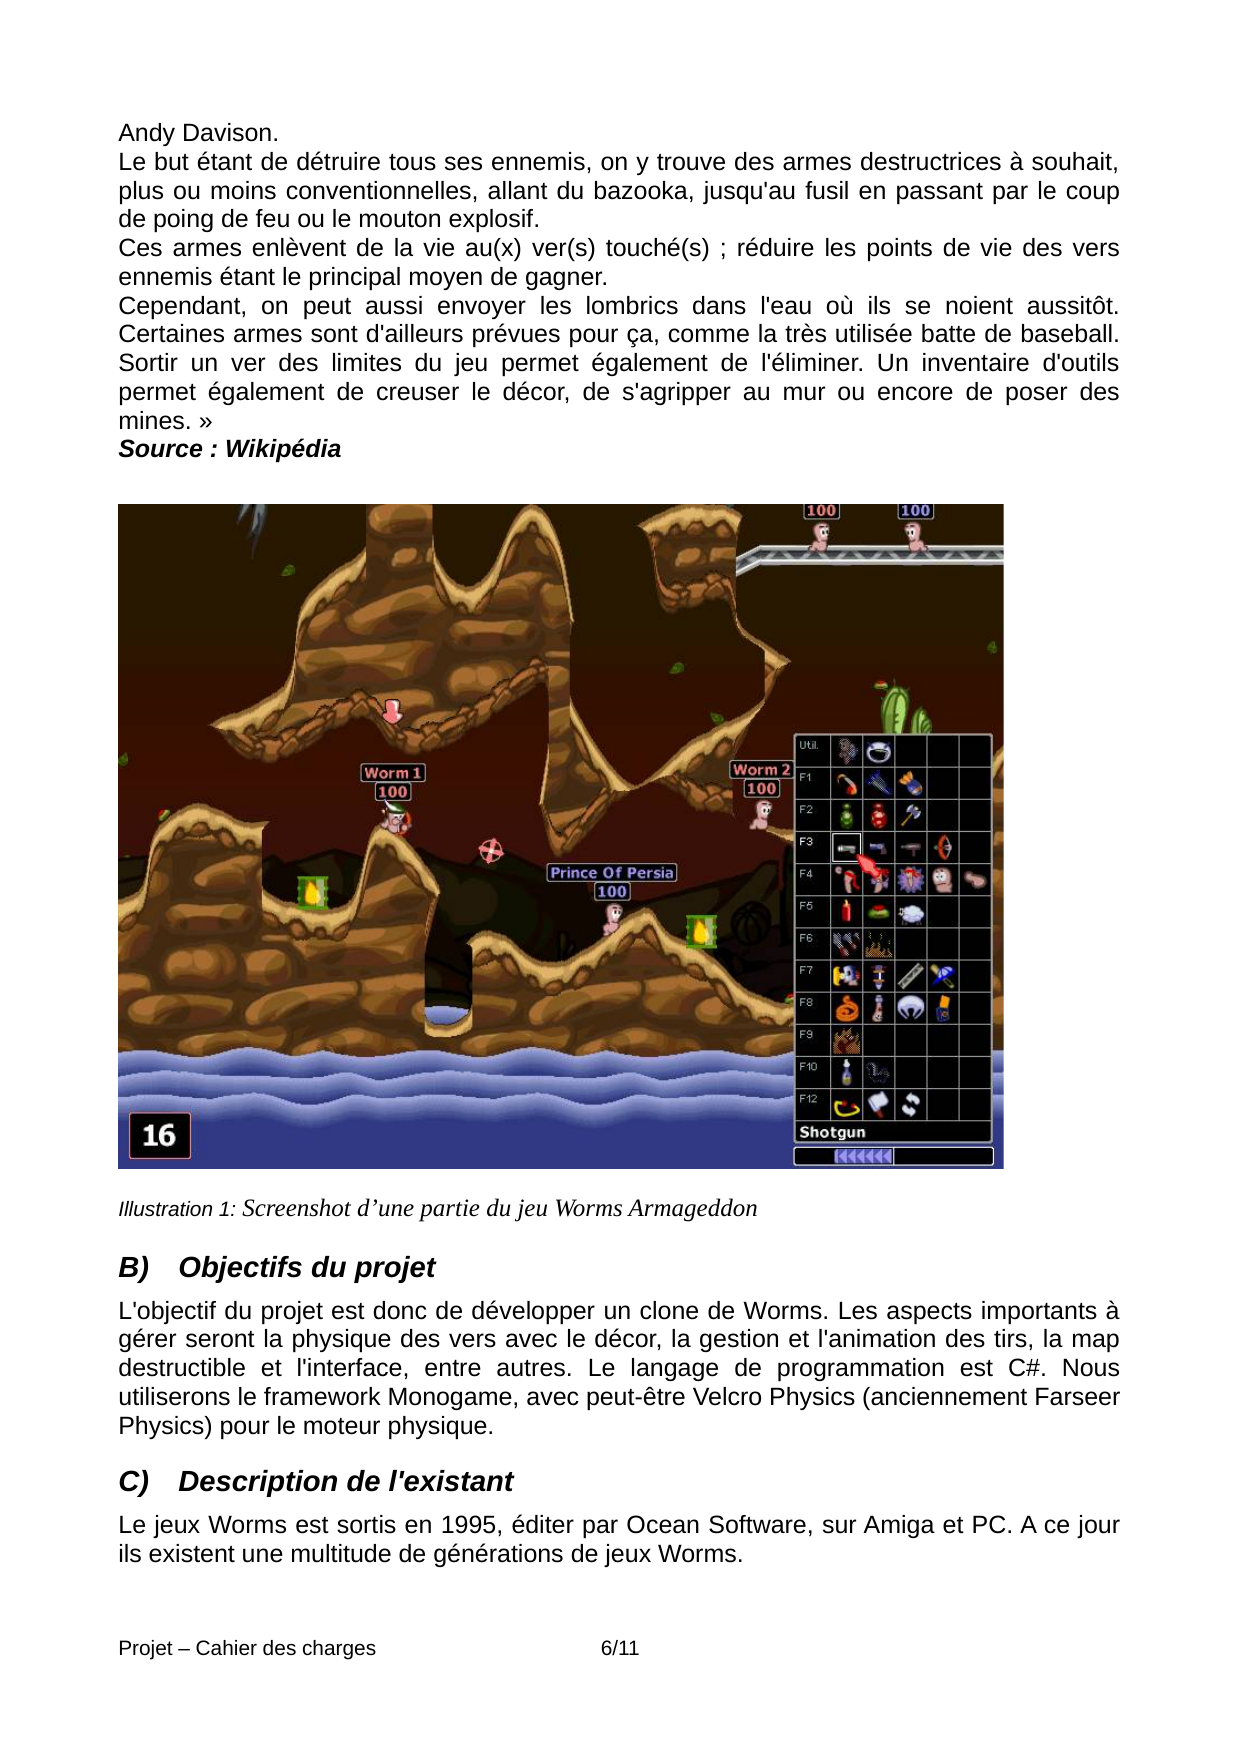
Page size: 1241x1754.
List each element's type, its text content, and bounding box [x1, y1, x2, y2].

text Le jeux Worms est sortis en 1995, éditer par Ocean Software, sur Amiga et PC. A ce jour ils existent une multitude de générations de jeux Worms. [118, 1511, 1122, 1568]
subtitle Description de l'existant [118, 1464, 1122, 1498]
text Le but étant de détruire tous ses ennemis, on y trouve des armes destructrices à souhait, plus ou moins conventionnelles, allant du bazooka, jusqu'au fusil en passant par le coup de poing de feu ou le mouton explosif. [118, 147, 1122, 233]
text Cependant, on peut aussi envoyer les lombrics dans l'eau où ils se noient aussitôt. Certaines armes sont d'ailleurs prévues pour ça, comme la très utilisée batte de baseball. Sortir un ver des limites du jeu permet également de l'éliminer. Un inventaire d'outils permet également de creuser le décor, de s'agripper au mur ou encore de poser des mines. » [118, 291, 1122, 434]
text Ces armes enlèvent de la vie au(x) ver(s) touché(s) ; réduire les points de vie des vers ennemis étant le principal moyen de gagner. [118, 233, 1122, 291]
text Andy Davison. [118, 118, 1122, 147]
text L'objectif du projet est donc de développer un clone de Worms. Les aspects importants à gérer seront la physique des vers avec le décor, la gestion et l'animation des tirs, la map destructible et l'interface, entre autres. Le langage de programmation est C#. Nous utiliserons le framework Monogame, avec peut-être Velcro Physics (anciennement Farseer Physics) pour le moteur physique. [118, 1296, 1122, 1439]
subtitle Objectifs du projet [118, 1250, 1122, 1283]
text Source : Wikipédia [118, 434, 1122, 463]
text Illustration 1: Screenshot d’une partie du jeu Worms Armageddon [118, 1193, 1217, 1222]
